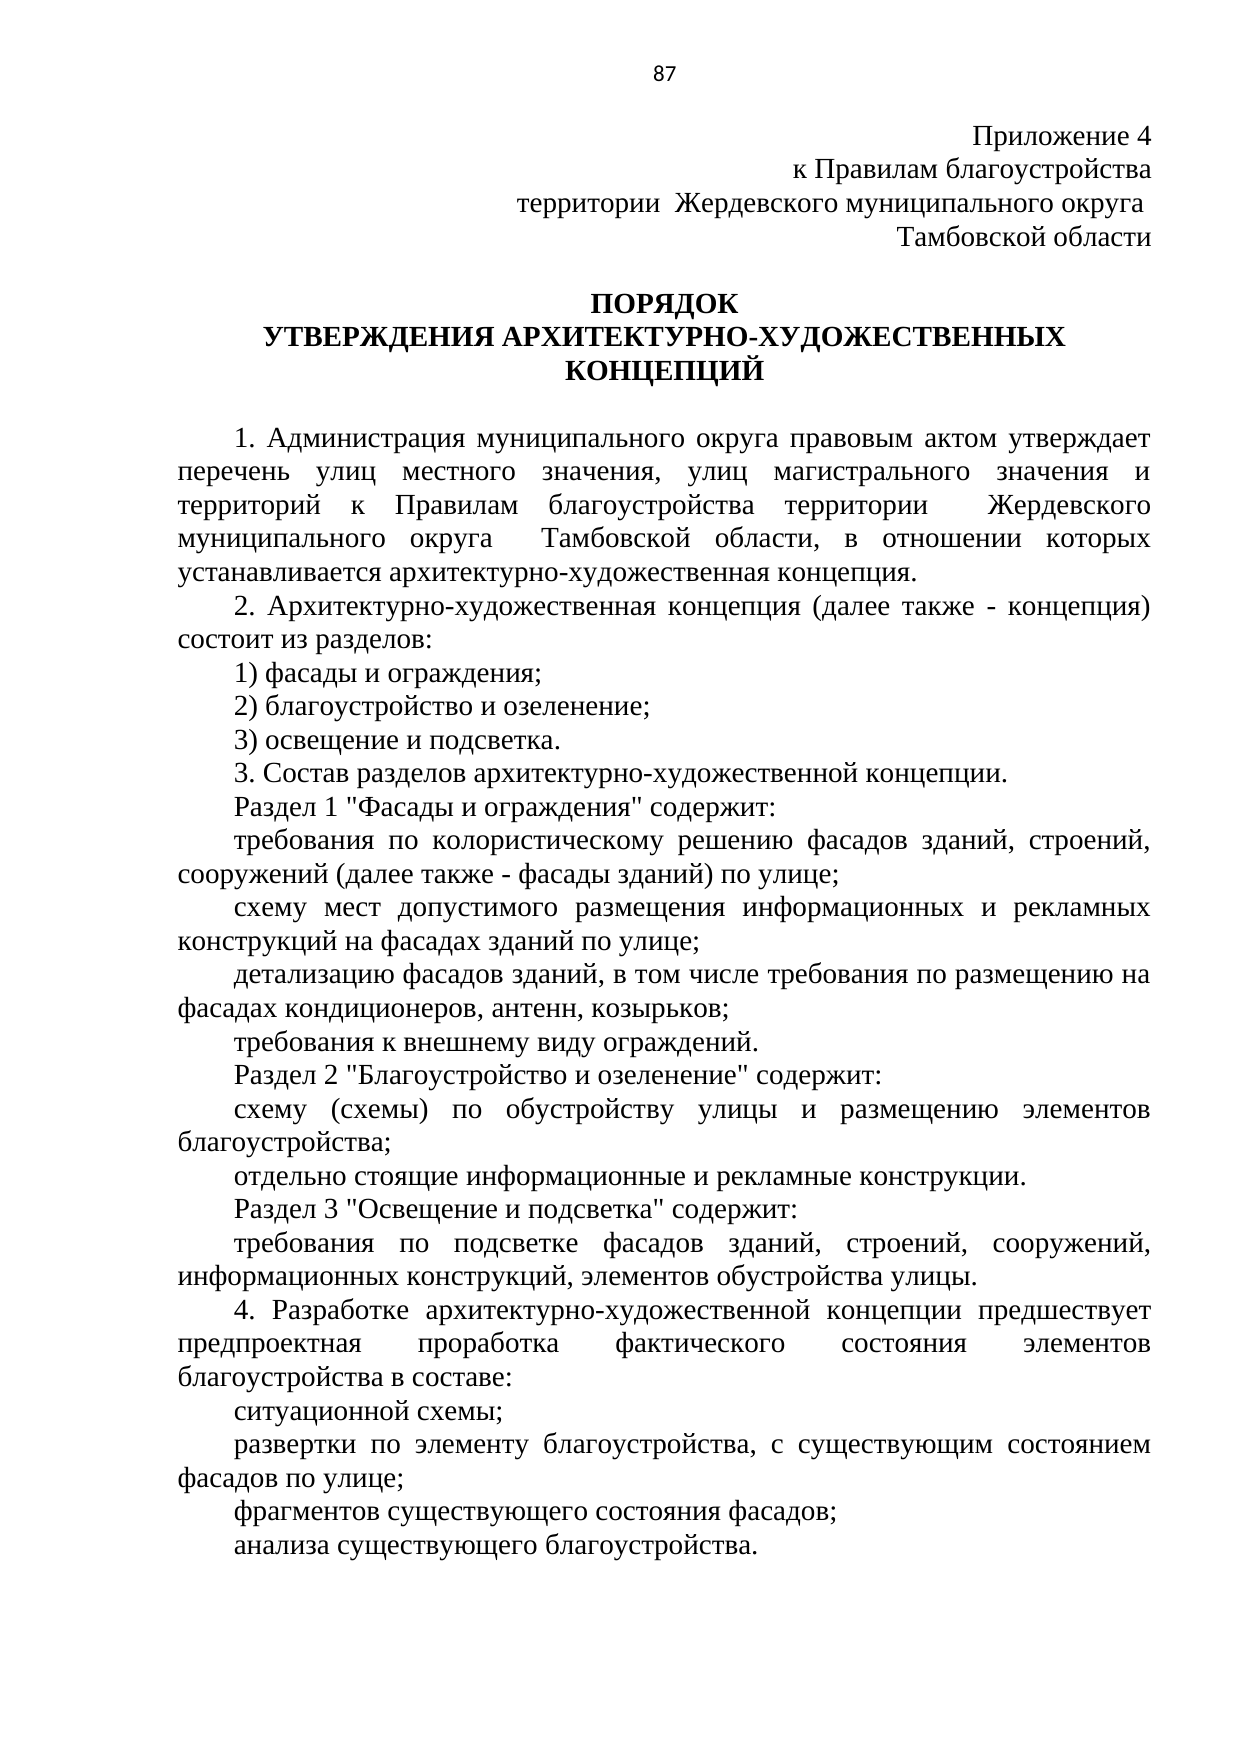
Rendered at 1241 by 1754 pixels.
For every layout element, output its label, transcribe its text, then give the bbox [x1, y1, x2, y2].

text отдельно стоящие информационные и рекламные конструкции. [177, 1158, 1152, 1191]
text УТВЕРЖДЕНИЯ АРХИТЕКТУРНО-ХУДОЖЕСТВЕННЫХ КОНЦЕПЦИЙ [177, 319, 1152, 386]
text 2) благоустройство и озеленение; [177, 688, 1152, 722]
text фрагментов существующего состояния фасадов; [177, 1493, 1152, 1527]
text требования по подсветке фасадов зданий, строений, сооружений, информационных конструкций, элементов обустройства улицы. [177, 1225, 1152, 1292]
text схему мест допустимого размещения информационных и рекламных конструкций на фасадах зданий по улице; [177, 889, 1152, 957]
text детализацию фасадов зданий, в том числе требования по размещению на фасадах кондиционеров, антенн, козырьков; [177, 957, 1152, 1024]
text требования по колористическому решению фасадов зданий, строений, сооружений (далее также - фасады зданий) по улице; [177, 822, 1152, 889]
text 3) освещение и подсветка. [177, 722, 1152, 755]
text территории Жердевского муниципального округа [177, 185, 1152, 219]
text к Правилам благоустройства [177, 152, 1152, 185]
text 1. Администрация муниципального округа правовым актом утверждает перечень улиц местного значения, улиц магистрального значения и территорий к Правилам благоустройства территории Жердевского муниципального округа Тамбовской области, в отношении которых устанавливается архитектурно-художественная концепция. [177, 420, 1152, 588]
text Раздел 2 "Благоустройство и озеленение" содержит: [177, 1057, 1152, 1091]
text Раздел 3 "Освещение и подсветка" содержит: [177, 1191, 1152, 1225]
text ситуационной схемы; [177, 1393, 1152, 1426]
text 2. Архитектурно-художественная концепция (далее также - концепция) состоит из разделов: [177, 588, 1152, 655]
text 1) фасады и ограждения; [177, 655, 1152, 688]
text Раздел 1 "Фасады и ограждения" содержит: [177, 789, 1152, 822]
text ПОРЯДОК [177, 286, 1152, 319]
text требования к внешнему виду ограждений. [177, 1024, 1152, 1057]
text анализа существующего благоустройства. [177, 1527, 1152, 1560]
text Тамбовской области [177, 219, 1152, 252]
text 4. Разработке архитектурно-художественной концепции предшествует предпроектная проработка фактического состояния элементов благоустройства в составе: [177, 1292, 1152, 1393]
text 3. Состав разделов архитектурно-художественной концепции. [177, 755, 1152, 789]
text схему (схемы) по обустройству улицы и размещению элементов благоустройства; [177, 1091, 1152, 1158]
text развертки по элементу благоустройства, с существующим состоянием фасадов по улице; [177, 1426, 1152, 1493]
subtitle Приложение 4 [177, 118, 1152, 152]
